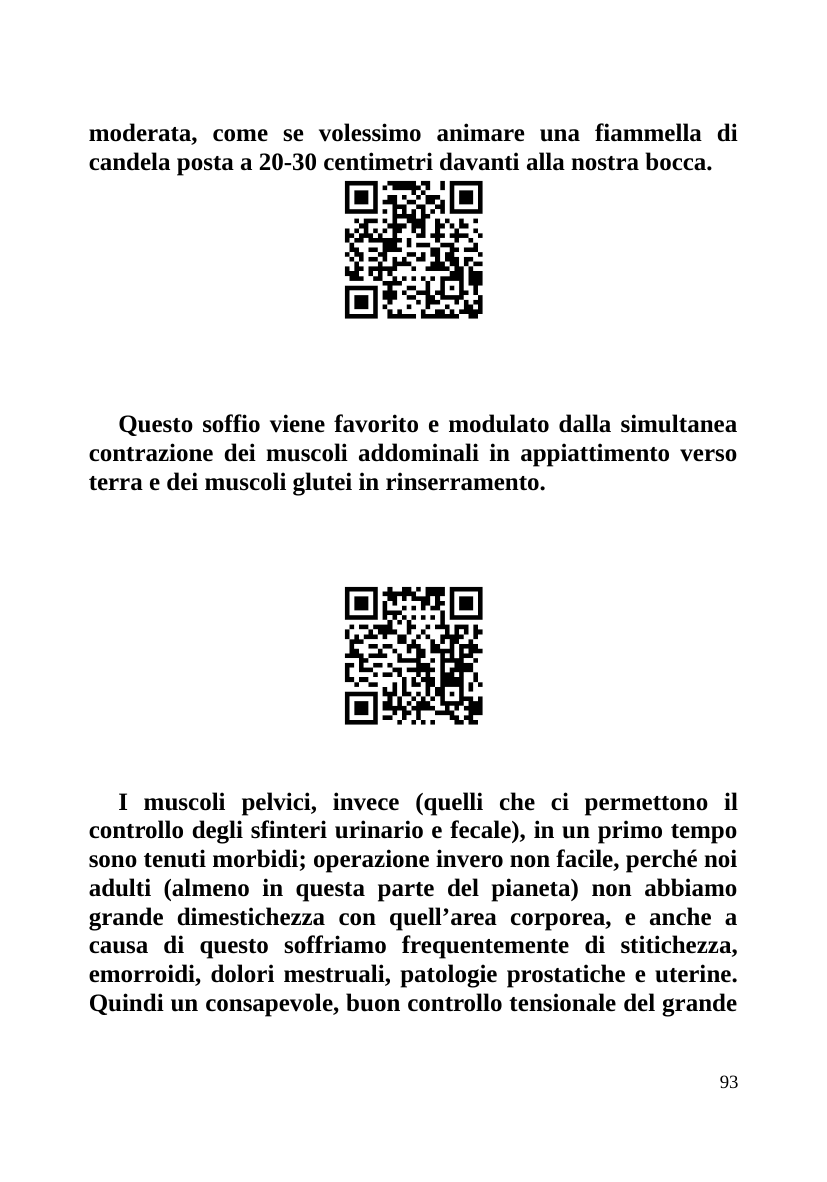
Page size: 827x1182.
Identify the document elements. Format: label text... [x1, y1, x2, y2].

text Questo soffio viene favorito e modulato dalla simultanea contrazione dei muscoli addominali in appiattimento verso terra e dei muscoli glutei in rinserramento. [88, 409, 738, 496]
picture [339, 175, 488, 324]
picture [339, 581, 488, 730]
text moderata, come se volessimo animare una fiammella di candela posta a 20-30 centimetri davanti alla nostra bocca. [88, 118, 738, 176]
text I muscoli pelvici, invece (quelli che ci permettono il controllo degli sfinteri urinario e fecale), in un primo tempo sono tenuti morbidi; operazione invero non facile, perché noi adulti (almeno in questa parte del pianeta) non abbiamo grande dimestichezza con quell’area corporea, e anche a causa di questo soffriamo frequentemente di stitichezza, emorroidi, dolori mestruali, patologie prostatiche e uterine. Quindi un consapevole, buon controllo tensionale del grande [88, 787, 738, 1017]
